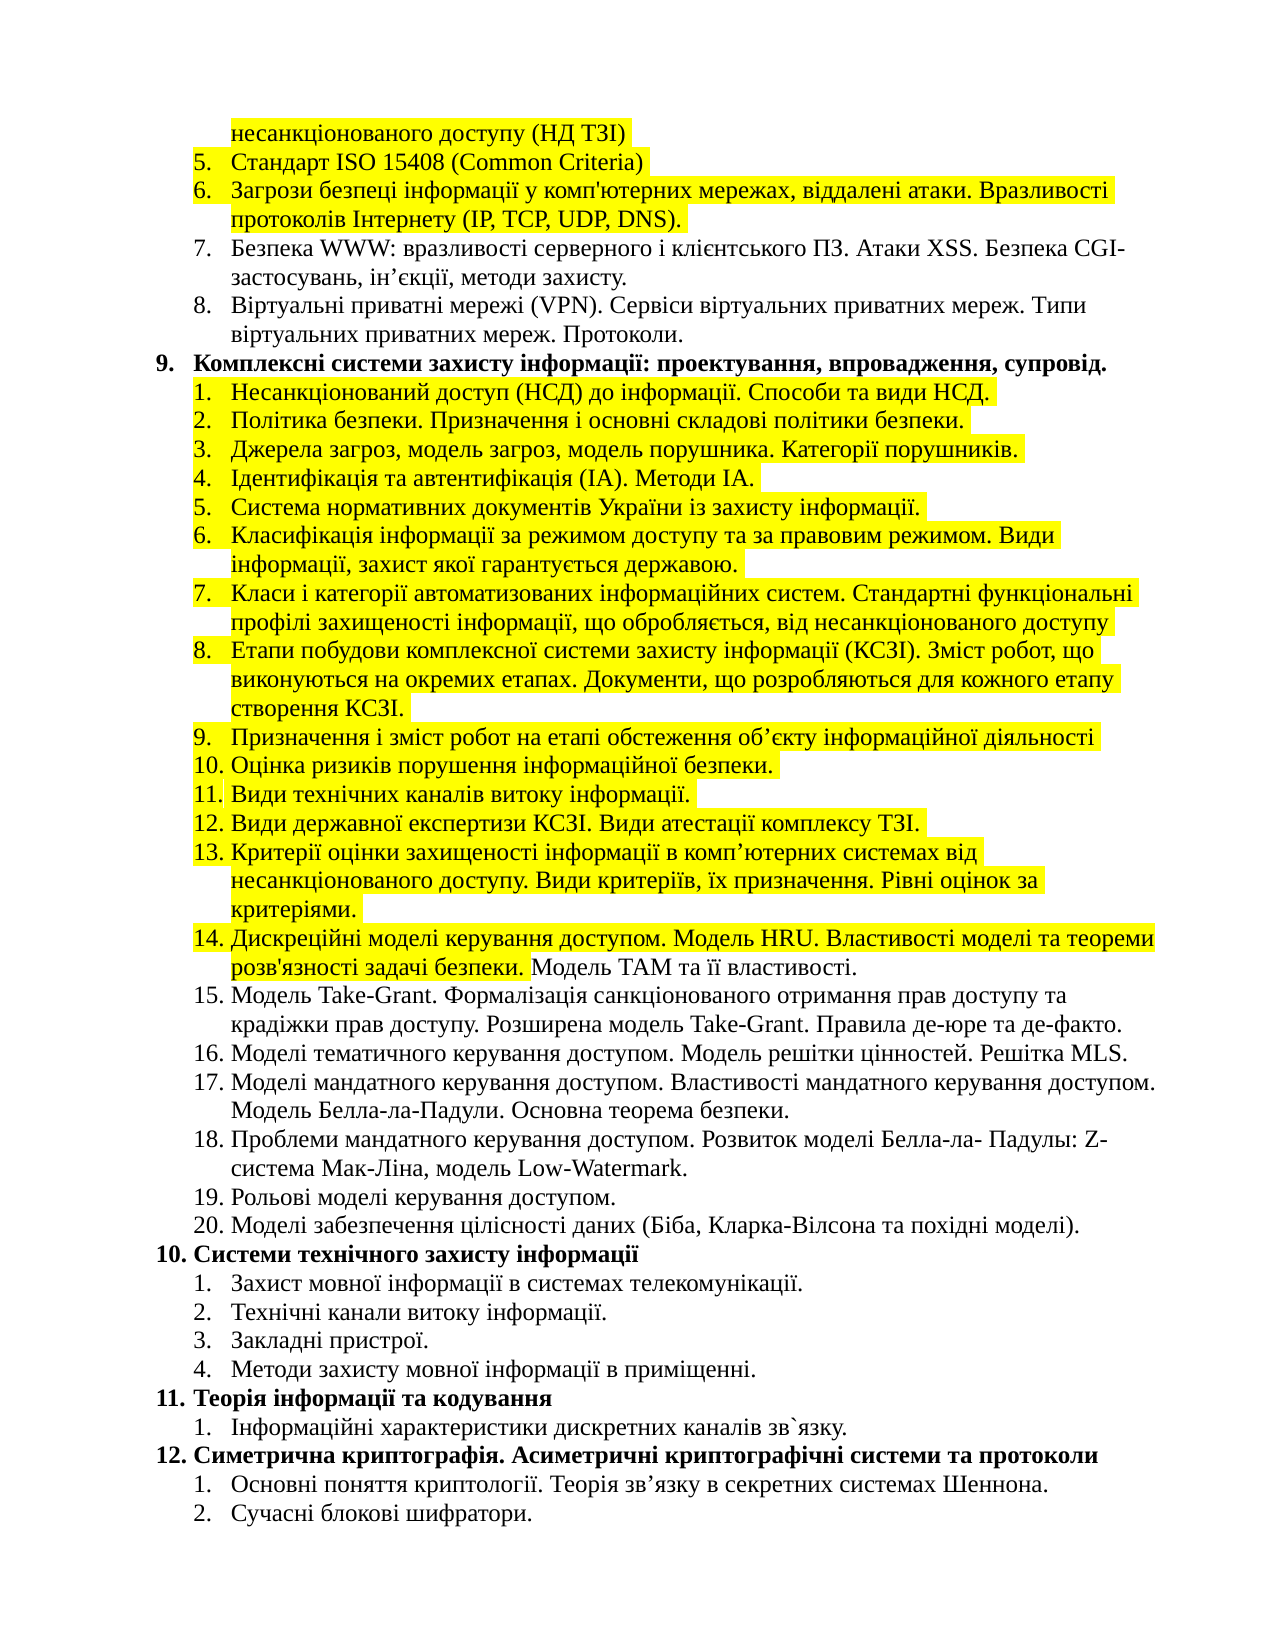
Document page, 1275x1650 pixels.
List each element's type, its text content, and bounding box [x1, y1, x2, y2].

list Теорія інформації та кодування [156, 1383, 1157, 1412]
list Технічні канали витоку інформації. [193, 1297, 1157, 1326]
list Ідентифікація та автентифікація (ІА). Методи ІА. [193, 463, 1157, 492]
list Методи захисту мовної інформації в приміщенні. [193, 1354, 1157, 1383]
list несанкціонованого доступу (НД ТЗІ) [193, 118, 1157, 147]
list Стандарт ISO 15408 (Common Criteria) [193, 147, 1157, 176]
list Безпека WWW: вразливості серверного і клієнтського ПЗ. Атаки XSS. Безпека CGI-застосувань, ін’єкції, методи захисту. [193, 233, 1157, 291]
list Дискреційні моделі керування доступом. Модель HRU. Властивості моделі та теореми розв'язності задачі безпеки. Модель ТАМ та її властивості. [193, 923, 1157, 981]
list Несанкціонований доступ (НСД) до інформації. Способи та види НСД. [193, 377, 1157, 406]
list Призначення і зміст робот на етапі обстеження об’єкту інформаційної діяльності [193, 722, 1157, 751]
list Джерела загроз, модель загроз, модель порушника. Категорії порушників. [193, 434, 1157, 463]
list Класифікація інформації за режимом доступу та за правовим режимом. Види інформації, захист якої гарантується державою. [193, 521, 1157, 578]
list Сучасні блокові шифратори. [193, 1498, 1157, 1527]
list Модель Take-Grant. Формалізація санкціонованого отримання прав доступу та крадіжки прав доступу. Розширена модель Take-Grant. Правила де-юре та де-факто. [193, 981, 1157, 1038]
list Класи і категорії автоматизованих інформаційних систем. Стандартні функціональні профілі захищеності інформації, що обробляється, від несанкціонованого доступу [193, 578, 1157, 636]
list Моделі забезпечення цілісності даних (Біба, Кларка-Вілсона та похідні моделі). [193, 1211, 1157, 1239]
list Проблеми мандатного керування доступом. Розвиток моделі Белла-ла- Падулы: Z-система Мак-Ліна, модель Low-Watermark. [193, 1124, 1157, 1182]
list Захист мовної інформації в системах телекомунікації. [193, 1268, 1157, 1297]
list Етапи побудови комплексної системи захисту інформації (КСЗІ). Зміст робот, що виконуються на окремих етапах. Документи, що розробляються для кожного етапу створення КСЗІ. [193, 636, 1157, 722]
list Види державної експертизи КСЗІ. Види атестації комплексу ТЗІ. [193, 808, 1157, 837]
list Комплексні системи захисту інформації: проектування, впровадження, супровід. [156, 348, 1157, 377]
list Основні поняття криптології. Теорія зв’язку в секретних системах Шеннона. [193, 1469, 1157, 1498]
list Симетрична криптографія. Асиметричні криптографічні системи та протоколи [156, 1441, 1157, 1469]
list Віртуальні приватні мережі (VPN). Сервіси віртуальних приватних мереж. Типи віртуальних приватних мереж. Протоколи. [193, 291, 1157, 348]
list Системи технічного захисту інформації [156, 1239, 1157, 1268]
list Критерії оцінки захищеності інформації в комп’ютерних системах від несанкціонованого доступу. Види критеріїв, їх призначення. Рівні оцінок за критеріями. [193, 837, 1157, 923]
list Моделі мандатного керування доступом. Властивості мандатного керування доступом. Модель Белла-ла-Падули. Основна теорема безпеки. [193, 1067, 1157, 1124]
list Політика безпеки. Призначення і основні складові політики безпеки. [193, 406, 1157, 434]
list Загрози безпеці інформації у комп'ютерних мережах, віддалені атаки. Вразливості протоколів Інтернету (ІР, ТСР, UDP, DNS). [193, 176, 1157, 233]
list Система нормативних документів України із захисту інформації. [193, 492, 1157, 521]
list Закладні пристрої. [193, 1326, 1157, 1354]
list Рольові моделі керування доступом. [193, 1182, 1157, 1211]
list Види технічних каналів витоку інформації. [193, 779, 1157, 808]
list Оцінка ризиків порушення інформаційної безпеки. [193, 751, 1157, 779]
list Інформаційні характеристики дискретних каналів зв`язку. [193, 1412, 1157, 1441]
list Моделі тематичного керування доступом. Модель решітки цінностей. Решітка MLS. [193, 1038, 1157, 1067]
